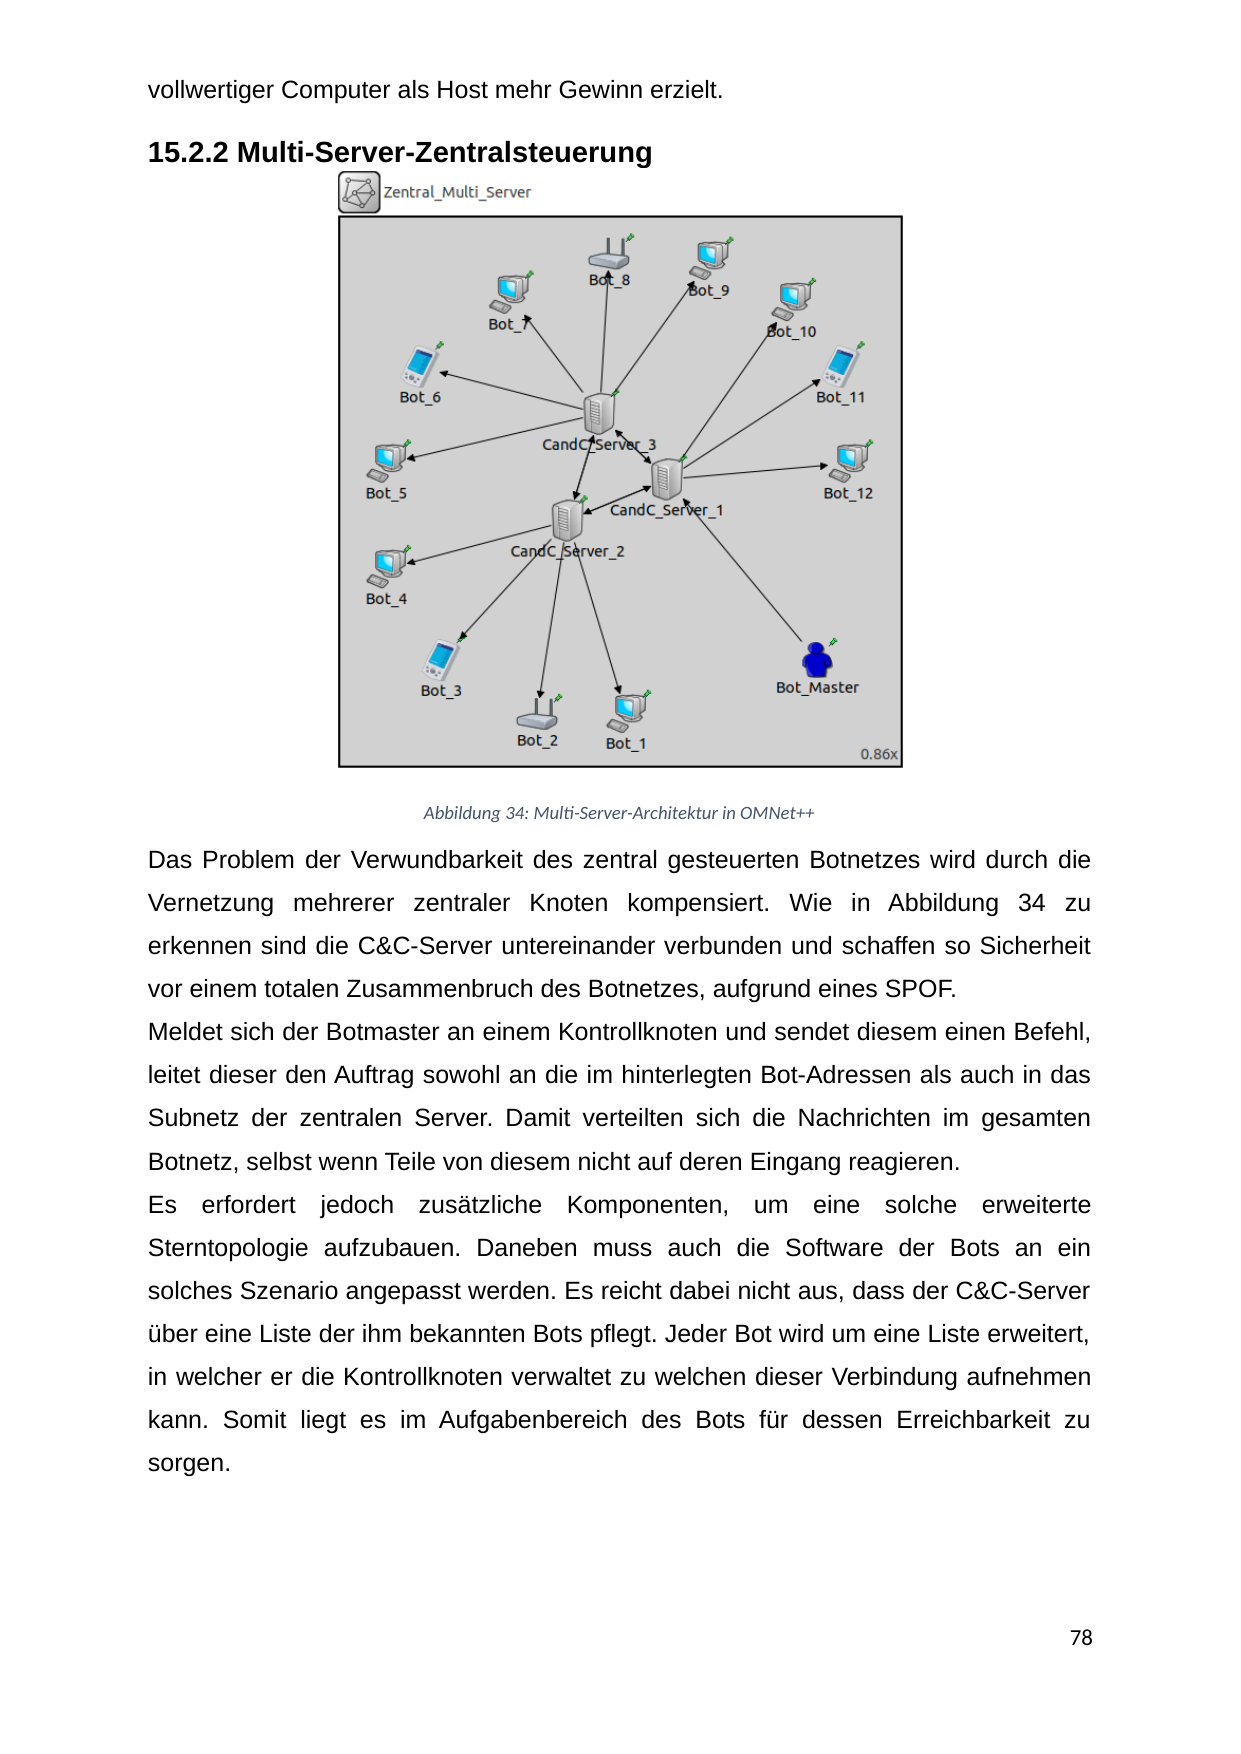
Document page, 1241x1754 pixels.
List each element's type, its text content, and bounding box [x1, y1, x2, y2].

text Abbildung 34: Multi-Server-Architektur in OMNet++ [148, 801, 1093, 824]
subtitle 15.2.2 Multi-Server-Zentralsteuerung [148, 135, 1093, 168]
text vollwertiger Computer als Host mehr Gewinn erzielt. [148, 75, 1093, 104]
text Das Problem der Verwundbarkeit des zentral gesteuerten Botnetzes wird durch die Vernetzung mehrerer zentraler Knoten kompensiert. Wie in Abbildung 34 zu erkennen sind die C&C-Server untereinander verbunden und schaffen so Sicherheit vor einem totalen Zusammenbruch des Botnetzes, aufgrund eines SPOF. Meldet sich der Botmaster an einem Kontrollknoten und sendet diesem einen Befehl, leitet dieser den Auftrag sowohl an die im hinterlegten Bot-Adressen als auch in das Subnetz der zentralen Server. Damit verteilten sich die Nachrichten im gesamten Botnetz, selbst wenn Teile von diesem nicht auf deren Eingang reagieren. Es erfordert jedoch zusätzliche Komponenten, um eine solche erweiterte Sterntopologie aufzubauen. Daneben muss auch die Software der Bots an ein solches Szenario angepasst werden. Es reicht dabei nicht aus, dass der C&C-Server über eine Liste der ihm bekannten Bots pflegt. Jeder Bot wird um eine Liste erweitert, in welcher er die Kontrollknoten verwaltet zu welchen dieser Verbindung aufnehmen kann. Somit liegt es im Aufgabenbereich des Bots für dessen Erreichbarkeit zu sorgen. [148, 845, 1093, 1477]
